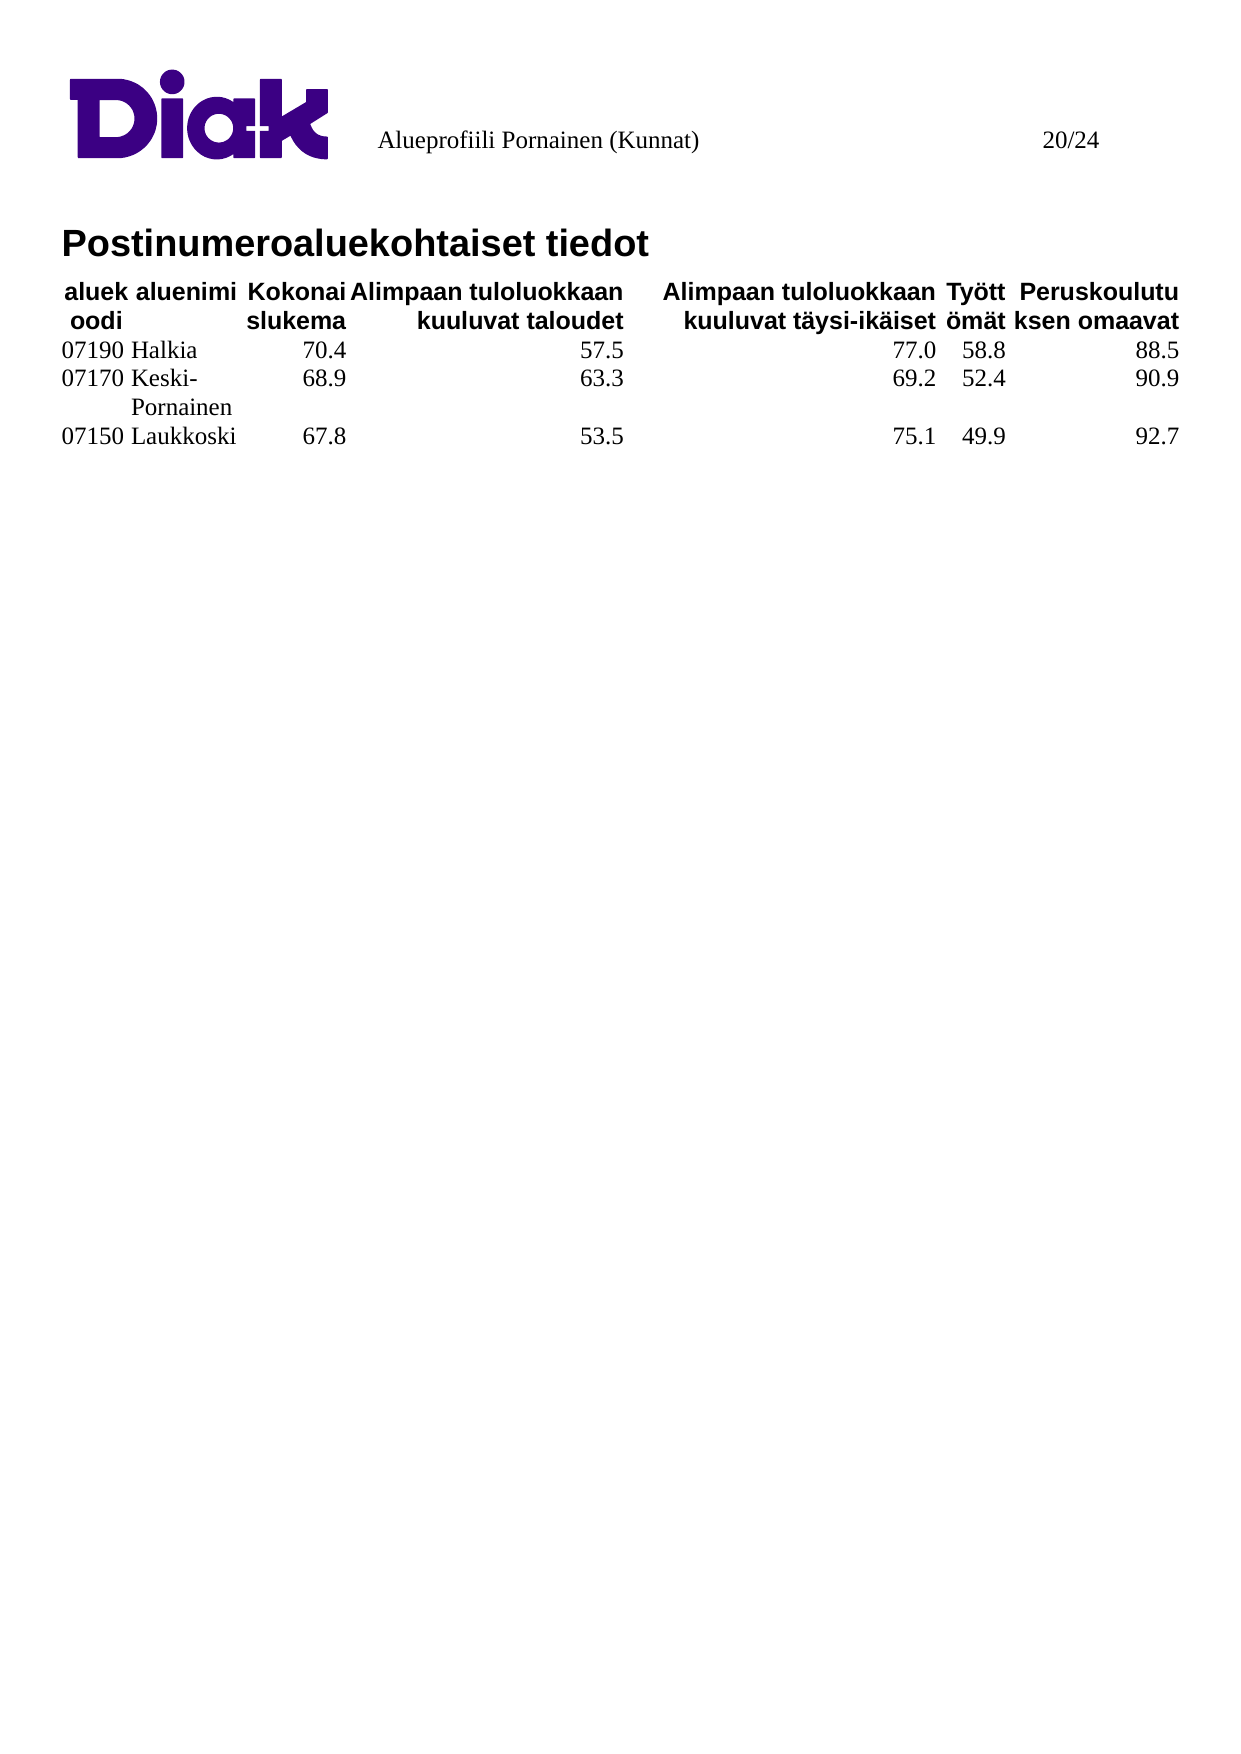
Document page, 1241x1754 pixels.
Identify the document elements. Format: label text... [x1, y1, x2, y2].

table_header Peruskoulutuksen omaavat [1005, 277, 1179, 335]
table_cell Halkia [131, 335, 242, 363]
table_cell 90.9 [1005, 364, 1179, 421]
table_cell 07190 [61, 335, 131, 363]
table_header aluenimi [131, 277, 242, 335]
table_cell 49.9 [936, 421, 1005, 450]
table_cell 57.5 [346, 335, 624, 363]
table_cell 69.2 [624, 364, 936, 421]
subtitle Postinumeroaluekohtaiset tiedot [61, 221, 1179, 265]
table_cell Laukkoski [131, 421, 242, 450]
table_cell 07170 [61, 364, 131, 421]
table_cell 53.5 [346, 421, 624, 450]
table_cell 52.4 [936, 364, 1005, 421]
table_cell 88.5 [1005, 335, 1179, 363]
table_cell 92.7 [1005, 421, 1179, 450]
table_cell 67.8 [242, 421, 346, 450]
table_header Alimpaan tuloluokkaan kuuluvat taloudet [346, 277, 624, 335]
table_cell 77.0 [624, 335, 936, 363]
table_cell 07150 [61, 421, 131, 450]
table_cell 68.9 [242, 364, 346, 421]
table_cell 58.8 [936, 335, 1005, 363]
table_header Kokonaislukema [242, 277, 346, 335]
table_cell 70.4 [242, 335, 346, 363]
table_cell Keski-Pornainen [131, 364, 242, 421]
table_cell 63.3 [346, 364, 624, 421]
table_header aluekoodi [61, 277, 131, 335]
table_header Työttömät [936, 277, 1005, 335]
table_header Alimpaan tuloluokkaan kuuluvat täysi-ikäiset [624, 277, 936, 335]
table_cell 75.1 [624, 421, 936, 450]
